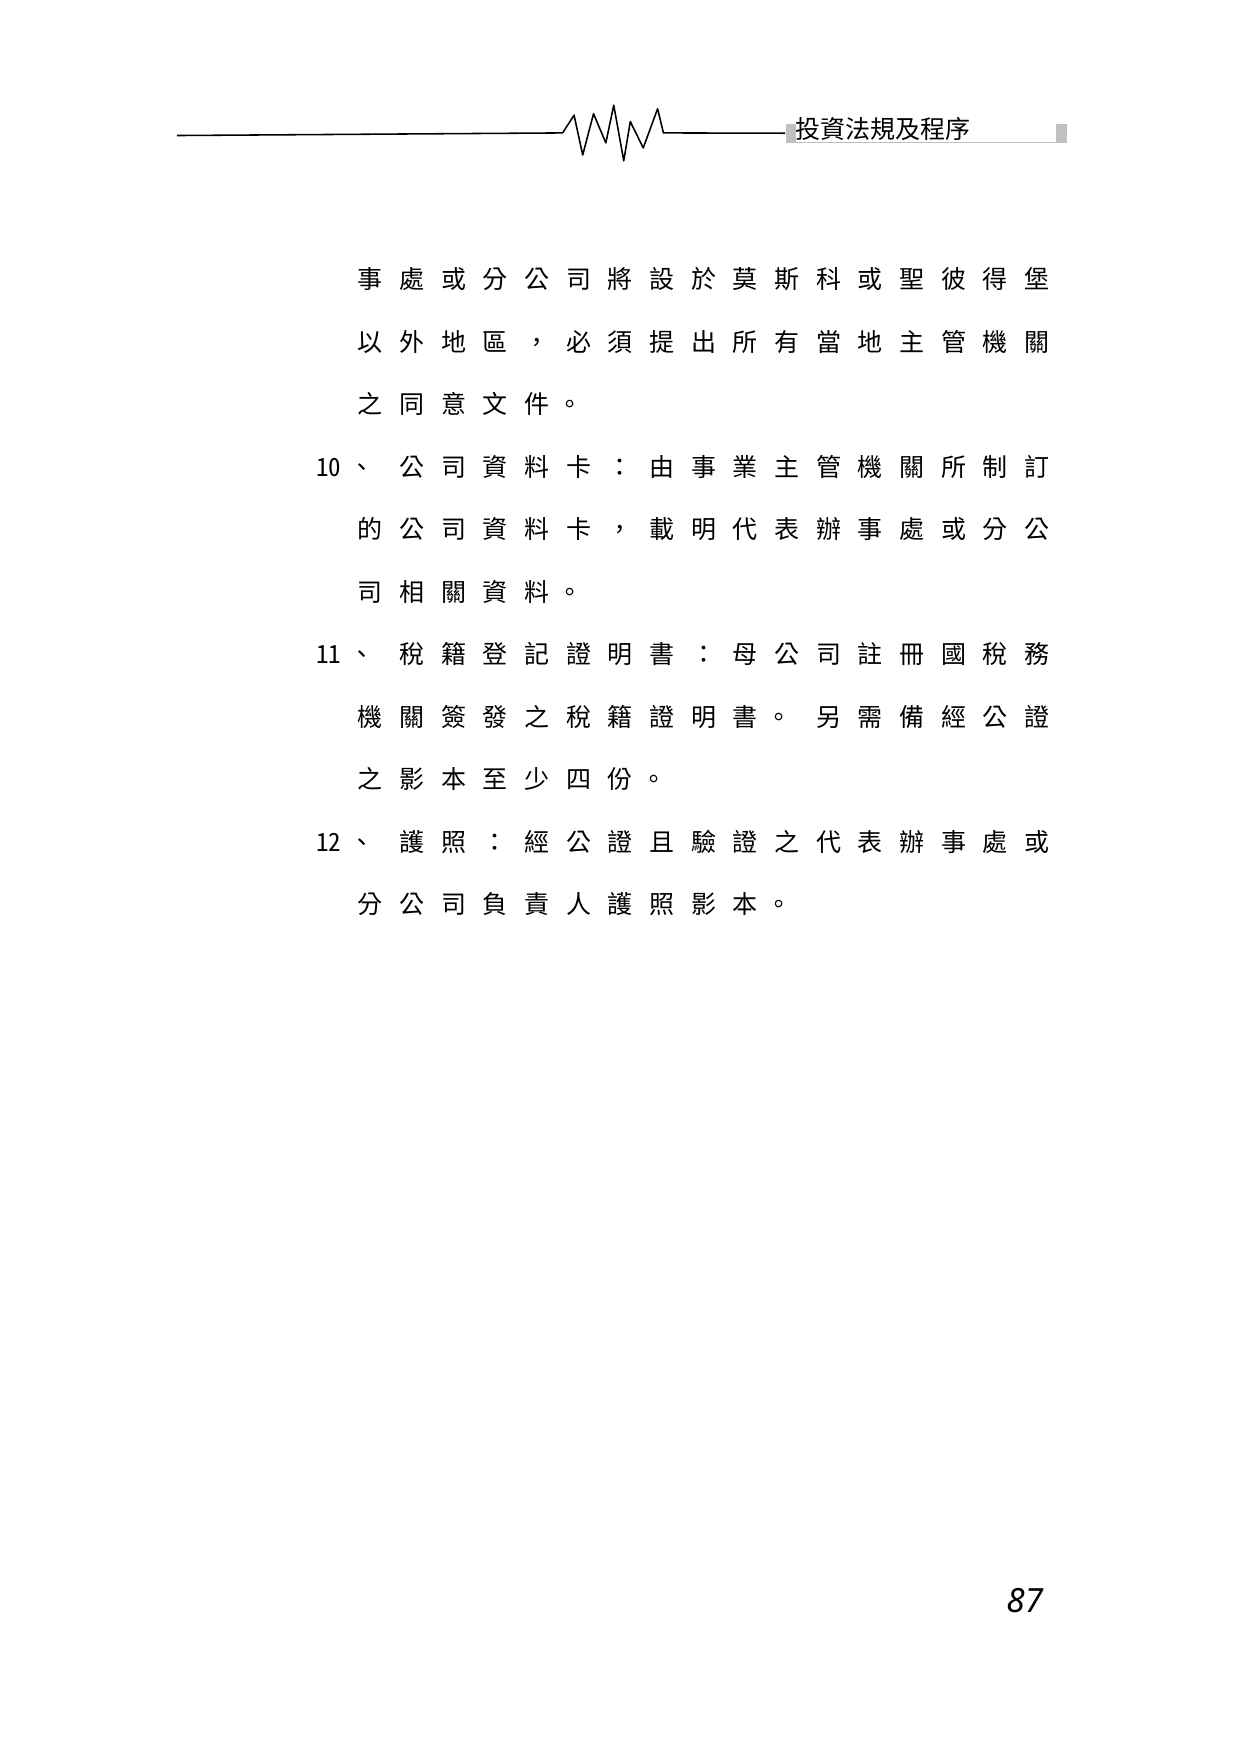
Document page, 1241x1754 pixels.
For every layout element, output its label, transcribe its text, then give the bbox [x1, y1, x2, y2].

text 事處或分公司將設於莫斯科或聖彼得堡以外地區，必須提出所有當地主管機關之同意文件。 [281, 236, 1058, 424]
text 10、公司資料卡：由事業主管機關所制訂的公司資料卡，載明代表辦事處或分公司相關資料。 [281, 424, 1058, 611]
text 11、稅籍登記證明書：母公司註冊國稅務機關簽發之稅籍證明書。另需備經公證之影本至少四份。 [281, 611, 1058, 799]
text 12、護照：經公證且驗證之代表辦事處或分公司負責人護照影本。 [281, 799, 1058, 924]
